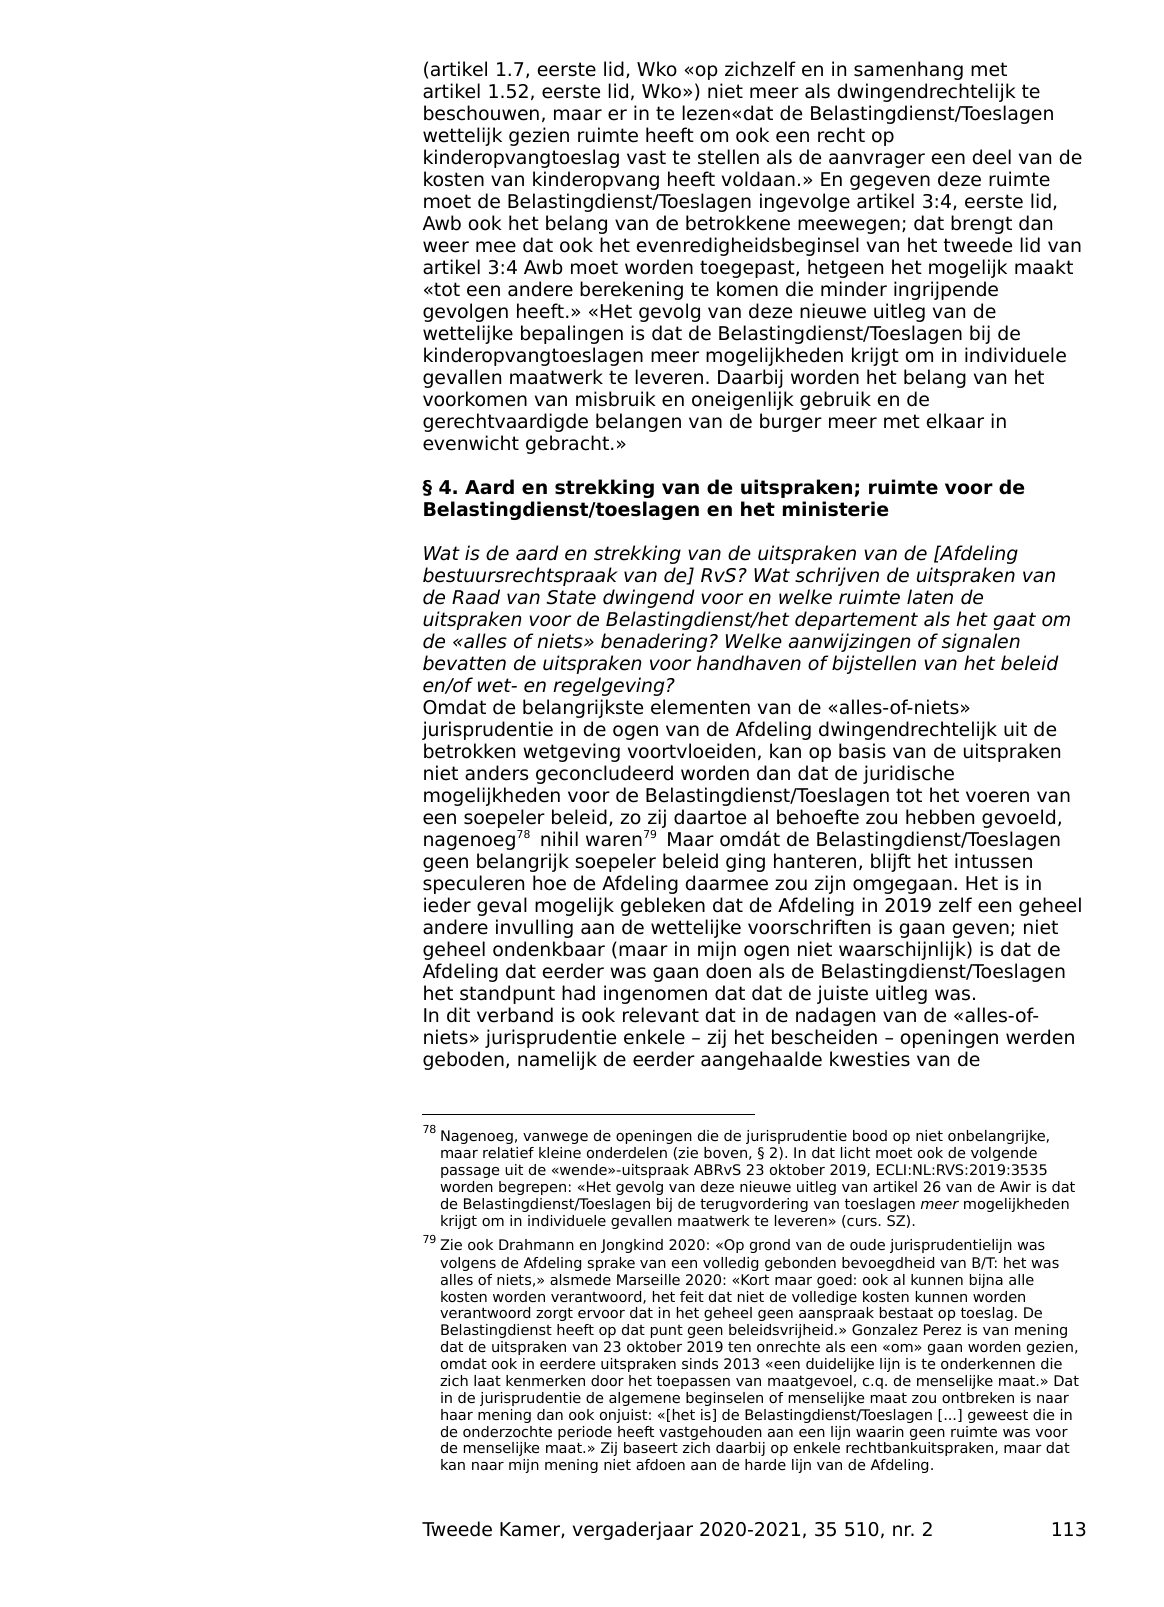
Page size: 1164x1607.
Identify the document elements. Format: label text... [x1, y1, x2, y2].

text (artikel 1.7, eerste lid, Wko «op zichzelf en in samenhang met artikel 1.52, eerste lid, Wko») niet meer als dwingendrechtelijk te beschouwen, maar er in te lezen«dat de Belastingdienst/Toeslagen wettelijk gezien ruimte heeft om ook een recht op kinderopvangtoeslag vast te stellen als de aanvrager een deel van de kosten van kinderopvang heeft voldaan.» En gegeven deze ruimte moet de Belastingdienst/Toeslagen ingevolge artikel 3:4, eerste lid, Awb ook het belang van de betrokkene meewegen; dat brengt dan weer mee dat ook het evenredigheidsbeginsel van het tweede lid van artikel 3:4 Awb moet worden toegepast, hetgeen het mogelijk maakt «tot een andere berekening te komen die minder ingrijpende gevolgen heeft.» «Het gevolg van deze nieuwe uitleg van de wettelijke bepalingen is dat de Belastingdienst/Toeslagen bij de kinderopvangtoeslagen meer mogelijkheden krijgt om in individuele gevallen maatwerk te leveren. Daarbij worden het belang van het voorkomen van misbruik en oneigenlijk gebruik en de gerechtvaardigde belangen van de burger meer met elkaar in evenwicht gebracht.» [422, 59, 1087, 455]
text Omdat de belangrijkste elementen van de «alles-of-niets» jurisprudentie in de ogen van de Afdeling dwingendrechtelijk uit de betrokken wetgeving voortvloeiden, kan op basis van de uitspraken niet anders geconcludeerd worden dan dat de juridische mogelijkheden voor de Belastingdienst/Toeslagen tot het voeren van een soepeler beleid, zo zij daartoe al behoefte zou hebben gevoeld, nagenoeg nihil waren Maar omdát de Belastingdienst/Toeslagen geen belangrijk soepeler beleid ging hanteren, blijft het intussen speculeren hoe de Afdeling daarmee zou zijn omgegaan. Het is in ieder geval mogelijk gebleken dat de Afdeling in 2019 zelf een geheel andere invulling aan de wettelijke voorschriften is gaan geven; niet geheel ondenkbaar (maar in mijn ogen niet waarschijnlijk) is dat de Afdeling dat eerder was gaan doen als de Belastingdienst/Toeslagen het standpunt had ingenomen dat dat de juiste uitleg was. [422, 697, 1087, 1004]
text Wat is de aard en strekking van de uitspraken van de [Afdeling bestuursrechtspraak van de] RvS? Wat schrijven de uitspraken van de Raad van State dwingend voor en welke ruimte laten de uitspraken voor de Belastingdienst/het departement als het gaat om de «alles of niets» benadering? Welke aanwijzingen of signalen bevatten de uitspraken voor handhaven of bijstellen van het beleid en/of wet- en regelgeving? [422, 543, 1087, 697]
text In dit verband is ook relevant dat in de nadagen van de «alles-of-niets» jurisprudentie enkele – zij het bescheiden – openingen werden geboden, namelijk de eerder aangehaalde kwesties van de [422, 1004, 1087, 1071]
text Zie ook Drahmann en Jongkind 2020: «Op grond van de oude jurisprudentielijn was volgens de Afdeling sprake van een volledig gebonden bevoegdheid van B/T: het was alles of niets,» alsmede Marseille 2020: «Kort maar goed: ook al kunnen bijna alle kosten worden verantwoord, het feit dat niet de volledige kosten kunnen worden verantwoord zorgt ervoor dat in het geheel geen aanspraak bestaat op toeslag. De Belastingdienst heeft op dat punt geen beleidsvrijheid.» Gonzalez Perez is van mening dat de uitspraken van 23 oktober 2019 ten onrechte als een «om» gaan worden gezien, omdat ook in eerdere uitspraken sinds 2013 «een duidelijke lijn is te onderkennen die zich laat kenmerken door het toepassen van maatgevoel, c.q. de menselijke maat.» Dat in de jurisprudentie de algemene beginselen of menselijke maat zou ontbreken is naar haar mening dan ook onjuist: «[het is] de Belastingdienst/Toeslagen [...] geweest die in de onderzochte periode heeft vastgehouden aan een lijn waarin geen ruimte was voor de menselijke maat.» Zij baseert zich daarbij op enkele rechtbankuitspraken, maar dat kan naar mijn mening niet afdoen aan de harde lijn van de Afdeling. [422, 1233, 1087, 1474]
text Nagenoeg, vanwege de openingen die de jurisprudentie bood op niet onbelangrijke, maar relatief kleine onderdelen (zie boven, § 2). In dat licht moet ook de volgende passage uit de «wende»-uitspraak ABRvS 23 oktober 2019, ECLI:NL:RVS:2019:3535 worden begrepen: «Het gevolg van deze nieuwe uitleg van artikel 26 van de Awir is dat de Belastingdienst/Toeslagen bij de terugvordering van toeslagen meer mogelijkheden krijgt om in individuele gevallen maatwerk te leveren» (curs. SZ). [422, 1123, 1087, 1230]
subtitle § 4. Aard en strekking van de uitspraken; ruimte voor de Belastingdienst/toeslagen en het ministerie [422, 477, 1087, 521]
